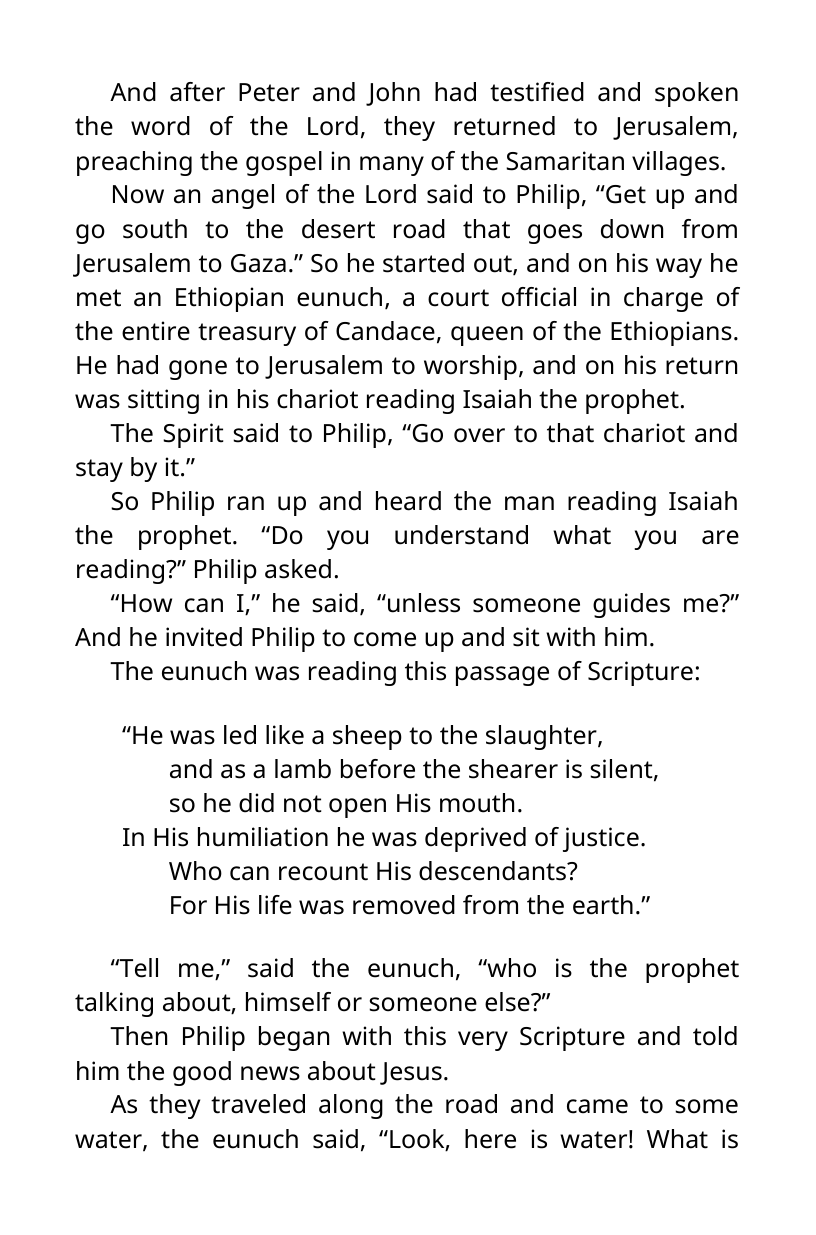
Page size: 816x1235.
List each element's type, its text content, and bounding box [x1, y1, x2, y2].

text Now an angel of the Lord said to Philip, “Get up and go south to the desert road that goes down from Jerusalem to Gaza.” So he started out, and on his way he met an Ethiopian eunuch, a court official in charge of the entire treasury of Candace, queen of the Ethiopians. He had gone to Jerusalem to worship, and on his return was sitting in his chariot reading Isaiah the prophet. [75, 177, 740, 416]
text So Philip ran up and heard the man reading Isaiah the prophet. “Do you understand what you are reading?” Philip asked. [75, 484, 740, 586]
text “Tell me,” said the eunuch, “who is the prophet talking about, himself or someone else?” [75, 951, 740, 1019]
text In His humiliation he was deprived of justice. [122, 819, 740, 853]
text and as a lamb before the shearer is silent, [169, 751, 740, 785]
text The eunuch was reading this passage of Scripture: [75, 654, 740, 688]
text And after Peter and John had testified and spoken the word of the Lord, they returned to Jerusalem, preaching the gospel in many of the Samaritan villages. [75, 75, 740, 177]
text “How can I,” he said, “unless someone guides me?” And he invited Philip to come up and sit with him. [75, 586, 740, 654]
text For His life was removed from the earth.” [169, 888, 740, 922]
text As they traveled along the road and came to some water, the eunuch said, “Look, here is water! What is [75, 1087, 740, 1155]
text The Spirit said to Philip, “Go over to that chariot and stay by it.” [75, 416, 740, 484]
text “He was led like a sheep to the slaughter, [122, 717, 693, 751]
text so he did not open His mouth. [169, 785, 740, 819]
text Then Philip began with this very Scripture and told him the good news about Jesus. [75, 1019, 740, 1087]
text Who can recount His descendants? [169, 853, 740, 888]
